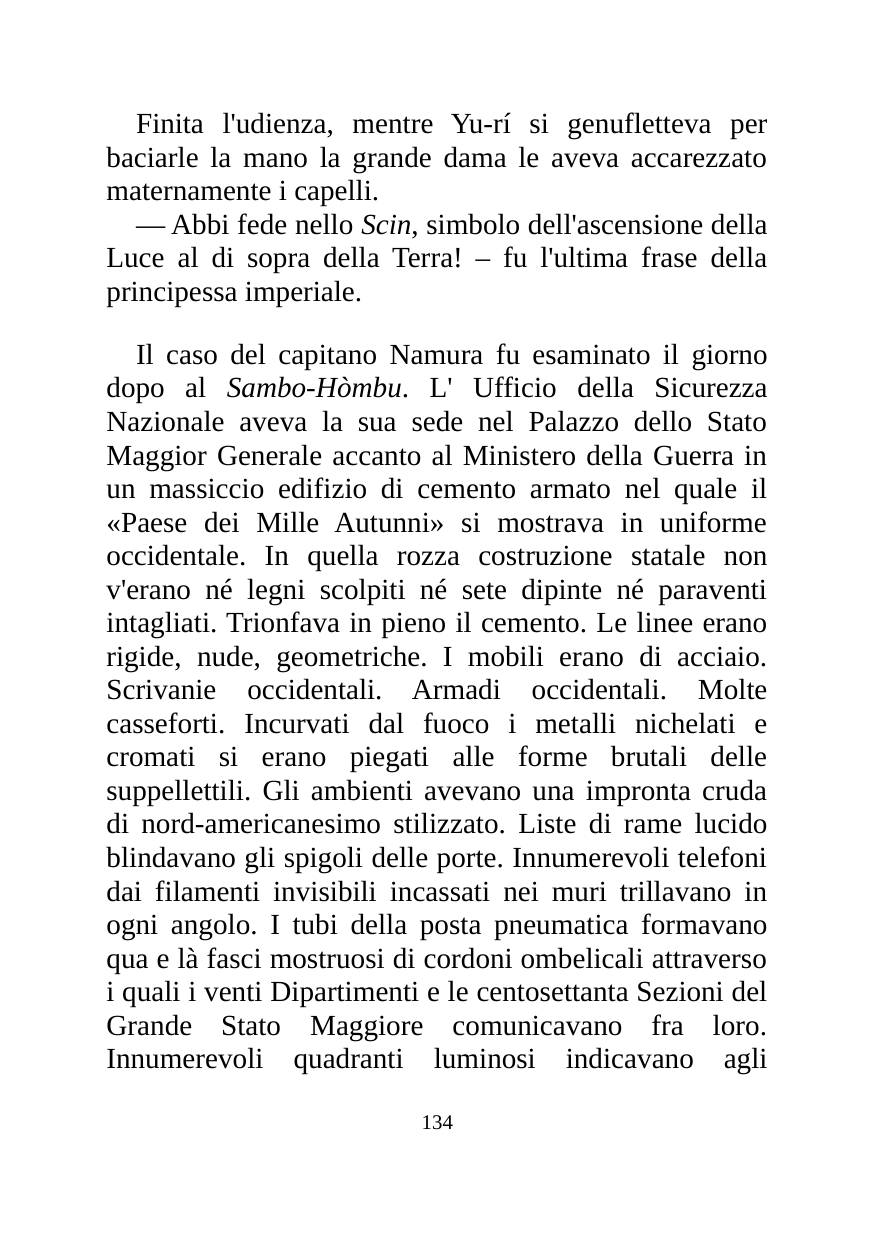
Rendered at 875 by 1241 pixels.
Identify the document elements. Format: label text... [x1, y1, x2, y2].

text Finita l'udienza, mentre Yu-rí si genufletteva per baciarle la mano la grande dama le aveva accarezzato maternamente i capelli. [106, 106, 768, 207]
text Il caso del capitano Namura fu esaminato il giorno dopo al Sambo-Hòmbu. L' Ufficio della Sicurezza Nazionale aveva la sua sede nel Palazzo dello Stato Maggior Generale accanto al Ministero della Guerra in un massiccio edifizio di cemento armato nel quale il «Paese dei Mille Autunni» si mostrava in uniforme occidentale. In quella rozza costruzione statale non v'erano né legni scolpiti né sete dipinte né paraventi intagliati. Trionfava in pieno il cemento. Le linee erano rigide, nude, geometriche. I mobili erano di acciaio. Scrivanie occidentali. Armadi occidentali. Molte casseforti. Incurvati dal fuoco i metalli nichelati e cromati si erano piegati alle forme brutali delle suppellettili. Gli ambienti avevano una impronta cruda di nord-americanesimo stilizzato. Liste di rame lucido blindavano gli spigoli delle porte. Innumerevoli telefoni dai filamenti invisibili incassati nei muri trillavano in ogni angolo. I tubi della posta pneumatica formavano qua e là fasci mostruosi di cordoni ombelicali attraverso i quali i venti Dipartimenti e le centosettanta Sezioni del Grande Stato Maggiore comunicavano fra loro. Innumerevoli quadranti luminosi indicavano agli [106, 337, 768, 1075]
text — Abbi fede nello Scin, simbolo dell'ascensione della Luce al di sopra della Terra! – fu l'ultima frase della principessa imperiale. [106, 207, 768, 307]
